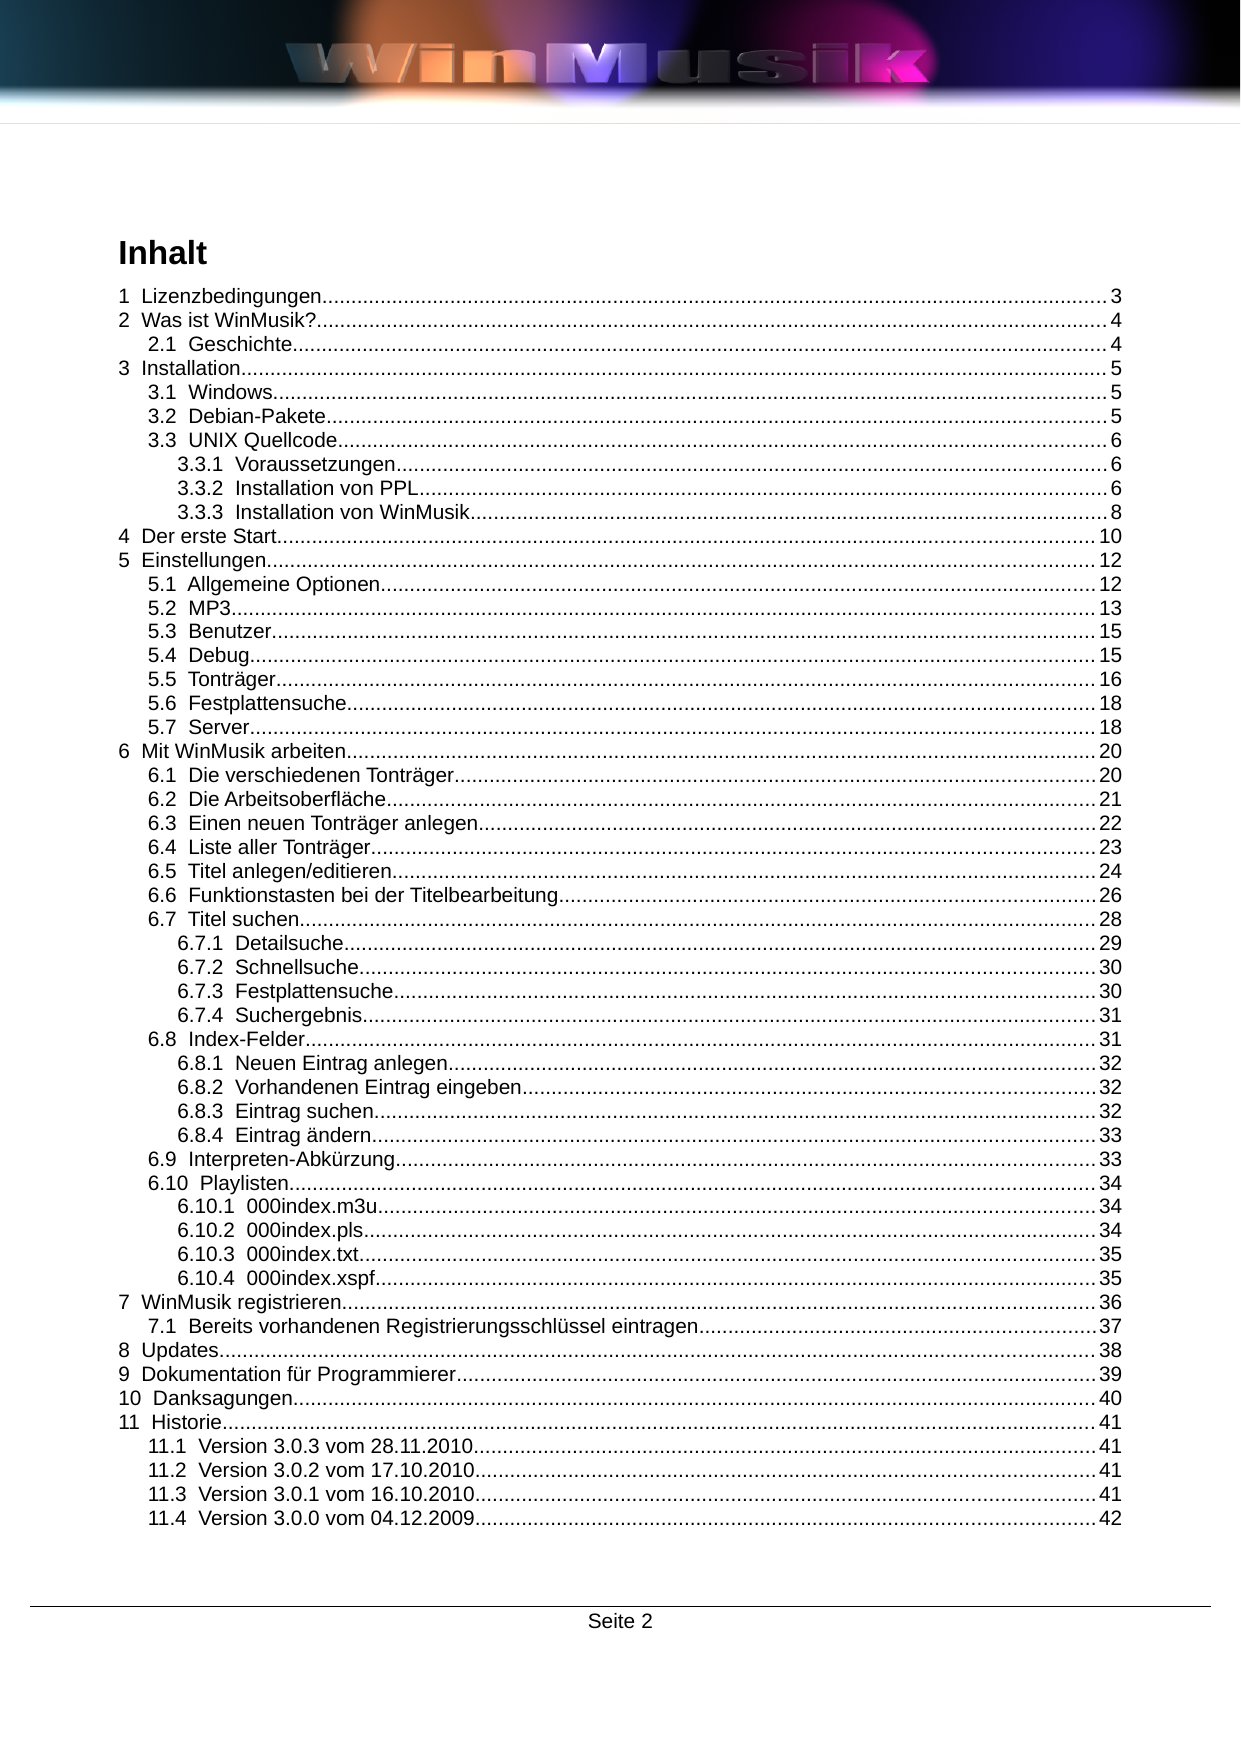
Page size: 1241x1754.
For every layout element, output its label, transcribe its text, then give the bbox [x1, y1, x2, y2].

text 5.5 Tonträger 16 [148, 667, 1122, 691]
text 7 WinMusik registrieren 36 [118, 1290, 1122, 1314]
text 6.4 Liste aller Tonträger 23 [148, 835, 1122, 859]
text 6.10 Playlisten 34 [148, 1170, 1122, 1194]
text 2.1 Geschichte 4 [148, 332, 1122, 356]
text 5.1 Allgemeine Optionen 12 [148, 571, 1122, 595]
text 10 Danksagungen 40 [118, 1386, 1122, 1410]
text 11.1 Version 3.0.3 vom 28.11.2010 41 [148, 1434, 1122, 1458]
text 5.7 Server 18 [148, 715, 1122, 739]
text 6.10.1 000index.m3u 34 [177, 1194, 1122, 1218]
text 6.7.2 Schnellsuche 30 [177, 955, 1122, 979]
text 11 Historie 41 [118, 1410, 1122, 1434]
text 4 Der erste Start 10 [118, 523, 1122, 547]
text 6.7.3 Festplattensuche 30 [177, 979, 1122, 1003]
text 6 Mit WinMusik arbeiten 20 [118, 739, 1122, 763]
subtitle Inhalt [118, 233, 1122, 271]
text 3.2 Debian-Pakete 5 [148, 404, 1122, 428]
text 6.8.3 Eintrag suchen 32 [177, 1098, 1122, 1122]
text 6.7 Titel suchen 28 [148, 907, 1122, 931]
text 6.8 Index-Felder 31 [148, 1027, 1122, 1051]
text 11.3 Version 3.0.1 vom 16.10.2010 41 [148, 1482, 1122, 1506]
text 9 Dokumentation für Programmierer 39 [118, 1362, 1122, 1386]
text 5.3 Benutzer 15 [148, 619, 1122, 643]
text 6.3 Einen neuen Tonträger anlegen 22 [148, 811, 1122, 835]
text 11.4 Version 3.0.0 vom 04.12.2009 42 [148, 1506, 1122, 1530]
text 6.7.4 Suchergebnis 31 [177, 1003, 1122, 1027]
text 3.1 Windows 5 [148, 380, 1122, 404]
text 1 Lizenzbedingungen 3 [118, 284, 1122, 308]
text 3.3.3 Installation von WinMusik 8 [177, 499, 1122, 523]
text 6.9 Interpreten-Abkürzung 33 [148, 1146, 1122, 1170]
text 3 Installation 5 [118, 356, 1122, 380]
text 6.6 Funktionstasten bei der Titelbearbeitung 26 [148, 883, 1122, 907]
text 6.10.3 000index.txt 35 [177, 1242, 1122, 1266]
text 5.4 Debug 15 [148, 643, 1122, 667]
text 6.8.2 Vorhandenen Eintrag eingeben 32 [177, 1074, 1122, 1098]
text 7.1 Bereits vorhandenen Registrierungsschlüssel eintragen 37 [148, 1314, 1122, 1338]
text 2 Was ist WinMusik? 4 [118, 308, 1122, 332]
text 5.2 MP3 13 [148, 595, 1122, 619]
text 3.3 UNIX Quellcode 6 [148, 428, 1122, 452]
text 6.10.2 000index.pls 34 [177, 1218, 1122, 1242]
text 5 Einstellungen 12 [118, 547, 1122, 571]
text 6.10.4 000index.xspf 35 [177, 1266, 1122, 1290]
text 6.7.1 Detailsuche 29 [177, 931, 1122, 955]
text 6.5 Titel anlegen/editieren 24 [148, 859, 1122, 883]
text 11.2 Version 3.0.2 vom 17.10.2010 41 [148, 1458, 1122, 1482]
text 6.8.1 Neuen Eintrag anlegen 32 [177, 1051, 1122, 1074]
text 6.2 Die Arbeitsoberfläche 21 [148, 787, 1122, 811]
text 6.8.4 Eintrag ändern 33 [177, 1122, 1122, 1146]
text 5.6 Festplattensuche 18 [148, 691, 1122, 715]
text 6.1 Die verschiedenen Tonträger 20 [148, 763, 1122, 787]
text 3.3.1 Voraussetzungen 6 [177, 452, 1122, 476]
text 3.3.2 Installation von PPL 6 [177, 476, 1122, 499]
text 8 Updates 38 [118, 1338, 1122, 1362]
